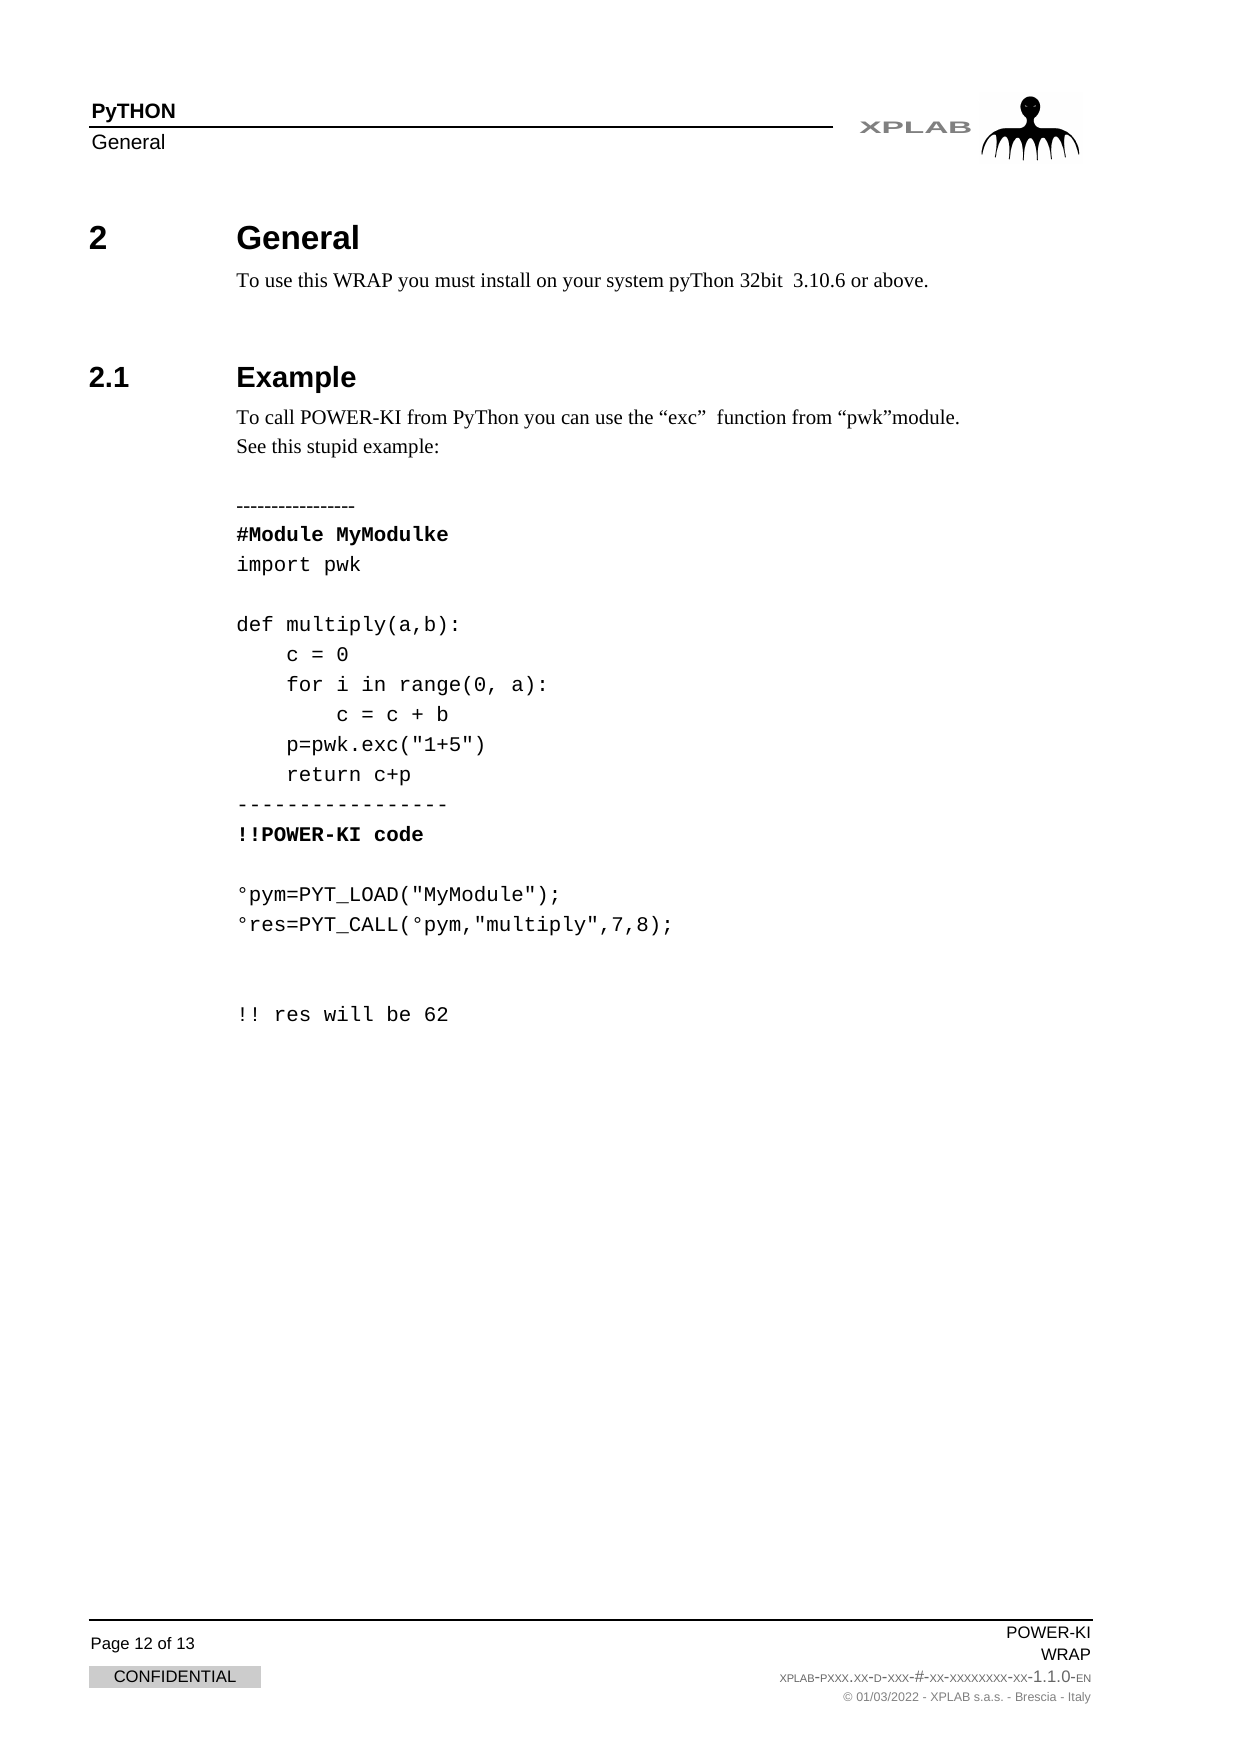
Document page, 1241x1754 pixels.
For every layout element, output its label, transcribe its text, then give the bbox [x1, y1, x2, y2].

text def multiply(a,b): [236, 614, 1093, 637]
text c = c + b [236, 704, 1093, 727]
text See this stupid example: [236, 435, 1093, 458]
subtitle General [88, 220, 1093, 257]
text for i in range(0, a): [236, 674, 1093, 697]
subtitle Example [88, 361, 1093, 393]
text °pym=PYT_LOAD("MyModule"); [236, 884, 1093, 907]
text °res=PYT_CALL(°pym,"multiply",7,8); [236, 914, 1093, 937]
text !! res will be 62 [236, 1004, 1093, 1027]
text import pwk [236, 554, 1093, 577]
text !!POWER-KI code [236, 824, 1093, 847]
text To use this WRAP you must install on your system pyThon 32bit 3.10.6 or above. [236, 269, 1093, 292]
text To call POWER-KI from PyThon you can use the “exc” function from “pwk”module. [236, 406, 1093, 429]
text p=pwk.exc("1+5") [236, 734, 1093, 757]
text #Module MyModulke [236, 524, 1093, 547]
text return c+p [236, 764, 1093, 787]
text c = 0 [236, 644, 1093, 667]
text ----------------- [236, 494, 1093, 517]
picture [978, 92, 1083, 164]
text ----------------- [236, 794, 1093, 817]
